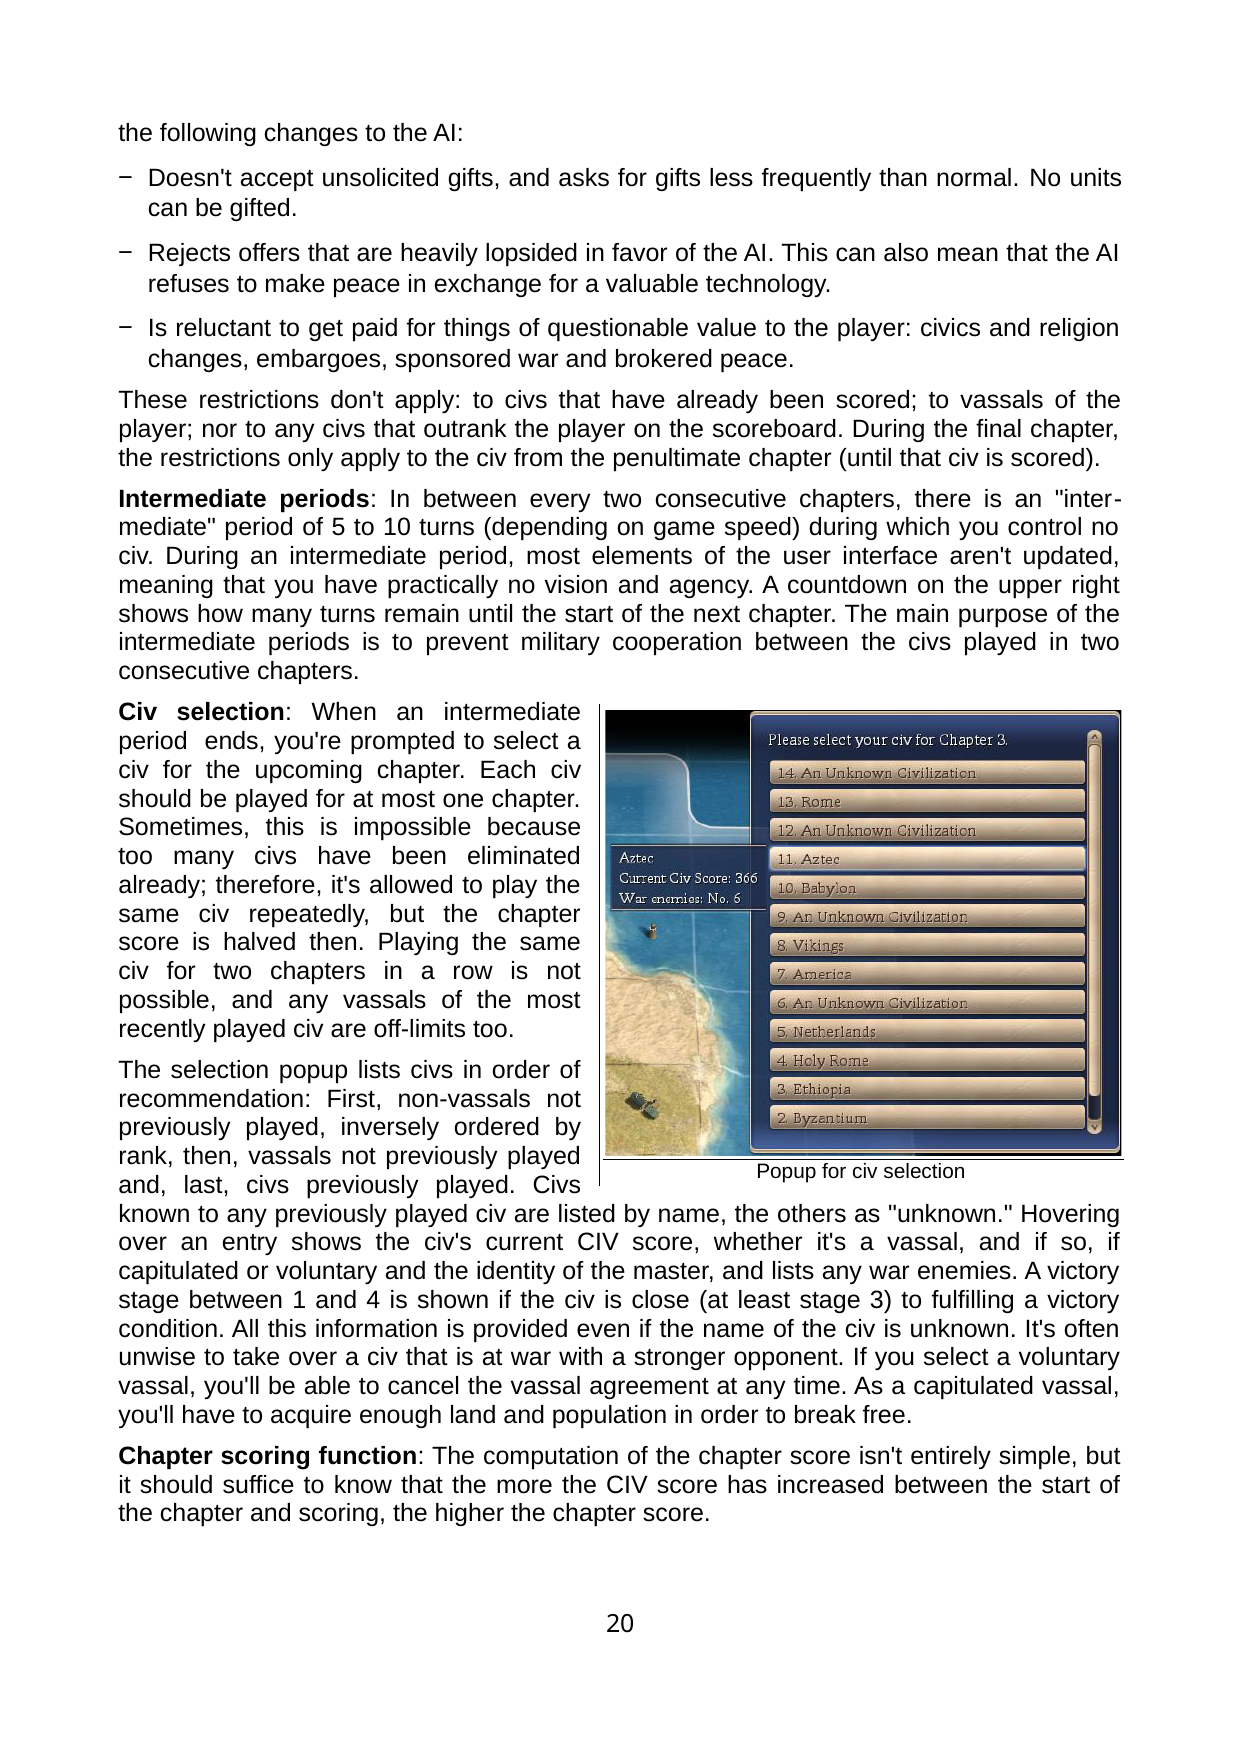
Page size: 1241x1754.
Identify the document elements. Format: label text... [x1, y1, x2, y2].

list Is reluctant to get paid for things of questionable value to the player: civics and religion changes, embargoes, sponsored war and brokered peace. [118, 310, 1122, 373]
text Intermediate periods: In between every two consecutive chapters, there is an "inter­mediate" period of 5 to 10 turns (depending on game speed) during which you control no civ. During an intermediate period, most elements of the user interface aren't updated, meaning that you have practically no vision and agency. A countdown on the upper right shows how many turns remain until the start of the next chapter. The main purpose of the intermediate periods is to prevent military cooperation between the civs played in two consecutive chapters. [118, 484, 1122, 685]
picture [605, 710, 1122, 1156]
text Chapter scoring function: The computation of the chapter score isn't entirely simple, but it should suffice to know that the more the CIV score has increased between the start of the chapter and scoring, the higher the chapter score. [118, 1441, 1122, 1527]
text the following changes to the AI: [118, 118, 1122, 147]
text Popup for civ selection [602, 1156, 1122, 1183]
text Civ selection: When an intermediate period ends, you're prompted to select a civ for the upcoming chapter. Each civ should be played for at most one chapter. Sometimes, this is impossible because too many civs have been eliminated already; therefore, it's allowed to play the same civ repeatedly, but the chapter score is halved then. Playing the same civ for two chapters in a row is not possible, and any vassals of the most recently played civ are off-limits too. [118, 697, 1122, 1186]
text The selection popup lists civs in order of recommendation: First, non-vassals not previously played, inversely ordered by rank, then, vassals not previously played and, last, civs previously played. Civs known to any previously played civ are listed by name, the others as "unknown." Hovering over an entry shows the civ's current CIV score, whether it's a vassal, and if so, if capitulated or voluntary and the identity of the master, and lists any war enemies. A victory stage between 1 and 4 is shown if the civ is close (at least stage 3) to fulfilling a victory condition. All this information is provided even if the name of the civ is unknown. It's often unwise to take over a civ that is at war with a stronger opponent. If you select a voluntary vassal, you'll be able to cancel the vassal agreement at any time. As a capitulated vassal, you'll have to acquire enough land and population in order to break free. [118, 1055, 1122, 1428]
list Doesn't accept unsolicited gifts, and asks for gifts less frequently than normal. No units can be gifted. [118, 159, 1122, 222]
text These restrictions don't apply: to civs that have already been scored; to vassals of the player; nor to any civs that outrank the player on the scoreboard. During the final chapter, the restrictions only apply to the civ from the penultimate chapter (until that civ is scored). [118, 385, 1122, 471]
list Rejects offers that are heavily lopsided in favor of the AI. This can also mean that the AI refuses to make peace in exchange for a valuable technology. [118, 234, 1122, 297]
